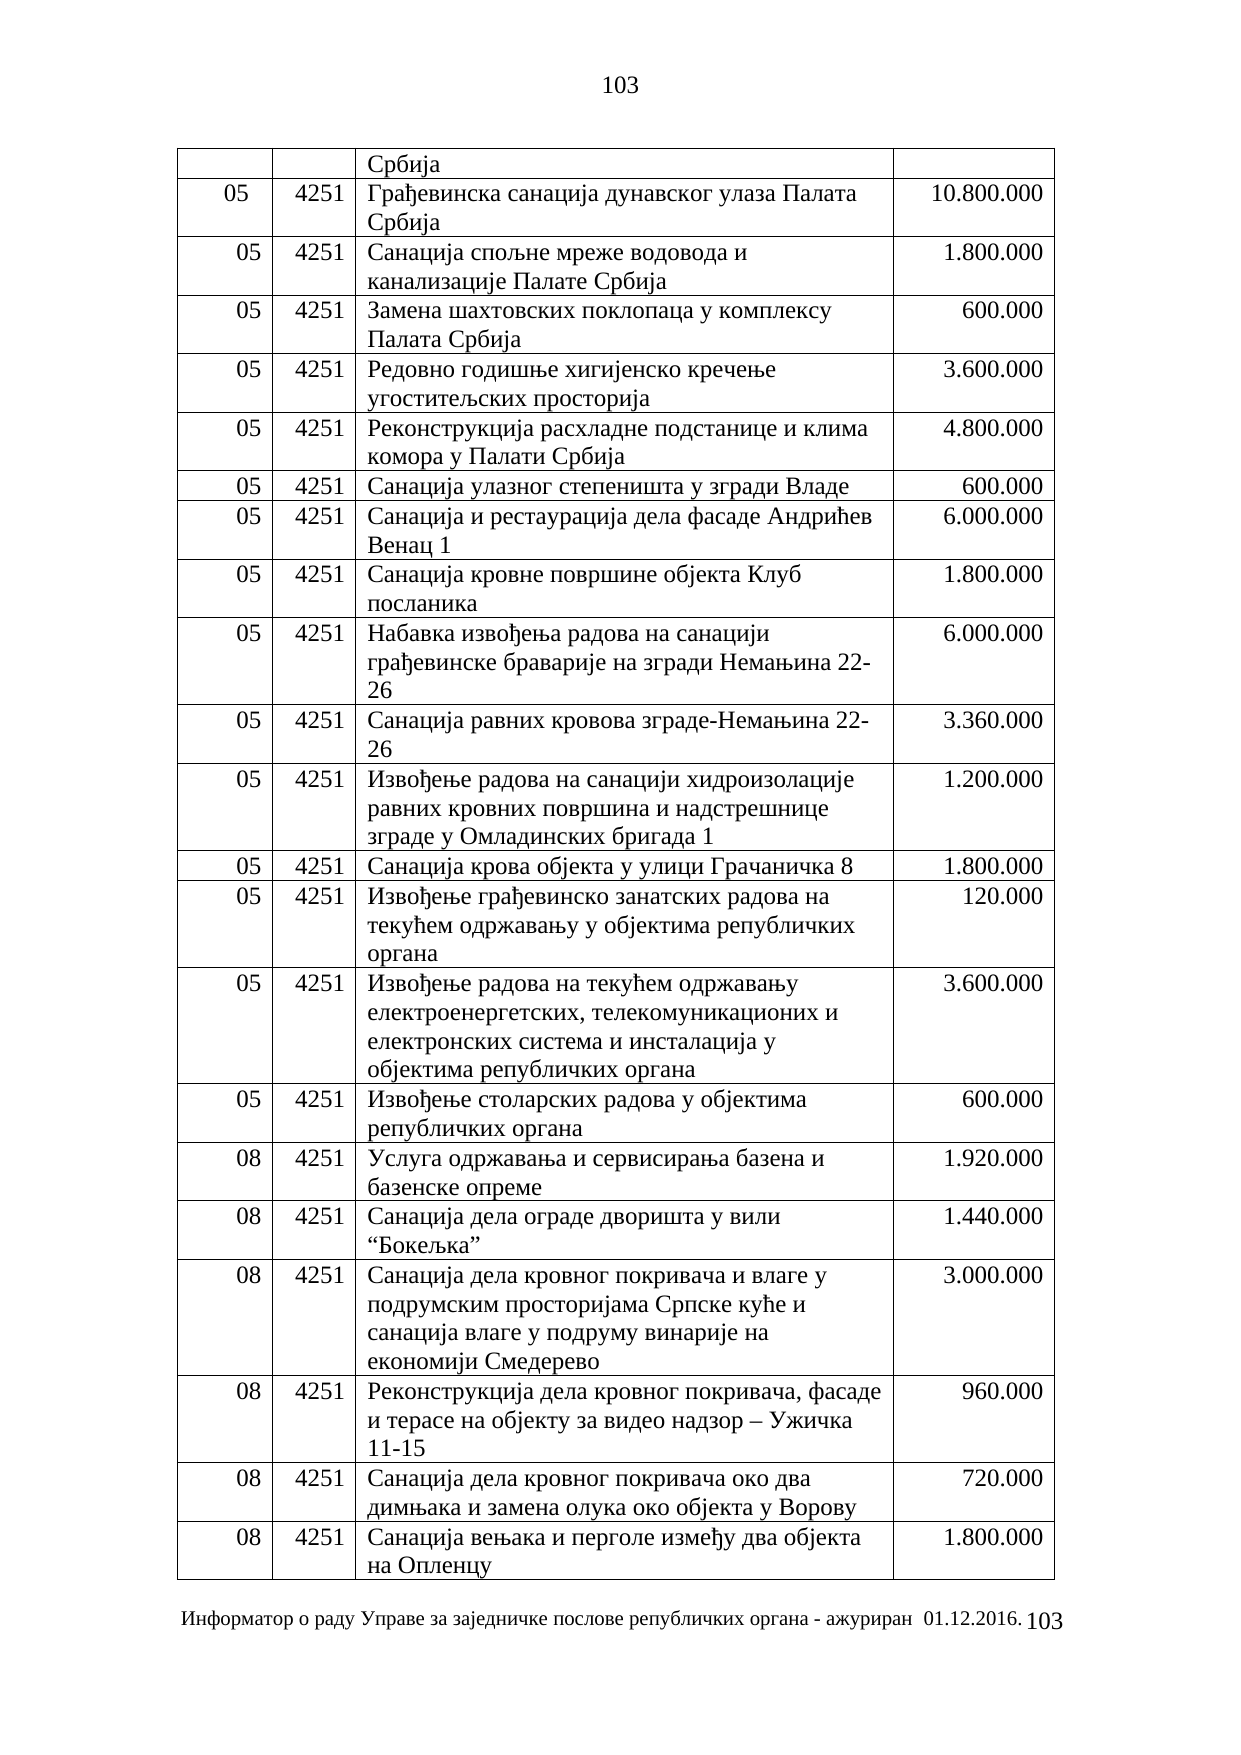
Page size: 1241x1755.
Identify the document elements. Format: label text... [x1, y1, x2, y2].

table_cell 4.800.000 [894, 413, 1054, 470]
table_cell 6.000.000 [894, 501, 1054, 558]
table_cell 08 [178, 1201, 272, 1259]
table_cell 08 [178, 1522, 272, 1579]
table_cell Санација дела кровног покривача око два димњака и замена олука око објекта у Ворову [356, 1463, 893, 1521]
table_cell 05 [178, 179, 272, 236]
table_cell Извођење радова на текућем одржавању електроенергетских, телекомуникационих и електронских система и инсталација у објектима републичких органа [356, 968, 893, 1083]
table_cell 4251 [273, 413, 355, 470]
table_cell 4251 [273, 618, 355, 704]
table_cell 4251 [273, 1463, 355, 1521]
table_cell 05 [178, 968, 272, 1083]
table_cell 08 [178, 1260, 272, 1375]
table_cell 4251 [273, 881, 355, 967]
table_cell Реконструкција дела кровног покривача, фасаде и терасе на објекту за видео надзор – Ужичка 11-15 [356, 1376, 893, 1462]
table_cell Извођење грађевинско занатских радова на текућем одржавању у објектима републичких органа [356, 881, 893, 967]
table_cell 05 [178, 560, 272, 617]
table_cell 10.800.000 [894, 179, 1054, 236]
table_cell 05 [178, 881, 272, 967]
table_cell 05 [178, 501, 272, 558]
table_cell 1.440.000 [894, 1201, 1054, 1259]
table_cell Санација дела кровног покривача и влаге у подрумским просторијама Српске куће и санација влаге у подруму винарије на економији Смедерево [356, 1260, 893, 1375]
table_cell Санација кровне површине објекта Клуб посланика [356, 560, 893, 617]
table_cell 05 [178, 618, 272, 704]
table_cell 3.600.000 [894, 968, 1054, 1083]
table_cell 08 [178, 1376, 272, 1462]
table_cell 08 [178, 1143, 272, 1200]
table_cell Санација спољне мреже водовода и канализације Палате Србија [356, 237, 893, 294]
table_cell 720.000 [894, 1463, 1054, 1521]
table_cell 1.800.000 [894, 560, 1054, 617]
table_cell 3.360.000 [894, 705, 1054, 763]
table_cell Извођење столарских радова у објектима републичких органа [356, 1084, 893, 1142]
table_cell 600.000 [894, 471, 1054, 500]
table_cell 05 [178, 237, 272, 294]
table_cell 4251 [273, 968, 355, 1083]
table_cell Извођење радова на санацији хидроизолације равних кровних површина и надстрешнице зграде у Омладинских бригада 1 [356, 764, 893, 850]
table_cell 4251 [273, 296, 355, 353]
table_cell 1.800.000 [894, 1522, 1054, 1579]
table_cell 05 [178, 851, 272, 880]
table_cell 4251 [273, 851, 355, 880]
table_cell Набавка извођења радова на санацији грађевинске браварије на згради Немањина 22-26 [356, 618, 893, 704]
table_cell [273, 149, 355, 177]
table_cell 05 [178, 764, 272, 850]
table_cell Санација улазног степеништа у згради Владе [356, 471, 893, 500]
table_cell 4251 [273, 237, 355, 294]
table_cell [894, 149, 1054, 177]
table_cell 4251 [273, 471, 355, 500]
table_cell 4251 [273, 764, 355, 850]
table_cell 120.000 [894, 881, 1054, 967]
table_cell 3.000.000 [894, 1260, 1054, 1375]
table_cell Реконструкција расхладне подстанице и клима комора у Палати Србија [356, 413, 893, 470]
table_cell 05 [178, 1084, 272, 1142]
table_cell [178, 149, 272, 177]
table_cell 05 [178, 471, 272, 500]
table_cell Србија [356, 149, 893, 177]
table_cell 4251 [273, 1143, 355, 1200]
table_cell 4251 [273, 354, 355, 412]
table_cell 4251 [273, 501, 355, 558]
table_cell 1.800.000 [894, 237, 1054, 294]
table_cell 600.000 [894, 1084, 1054, 1142]
table_cell 08 [178, 1463, 272, 1521]
table_cell 1.200.000 [894, 764, 1054, 850]
table_cell Санација дела ограде дворишта у вили “Бокељка” [356, 1201, 893, 1259]
table_cell 4251 [273, 560, 355, 617]
table_cell 6.000.000 [894, 618, 1054, 704]
table_cell 3.600.000 [894, 354, 1054, 412]
table_cell Редовно годишње хигијенско кречење угоститељских просторија [356, 354, 893, 412]
table_cell Санација вењака и перголе између два објекта на Опленцу [356, 1522, 893, 1579]
table_cell 1.920.000 [894, 1143, 1054, 1200]
table_cell 05 [178, 705, 272, 763]
table_cell 4251 [273, 179, 355, 236]
table_cell Грађевинска санација дунавског улаза Палата Србија [356, 179, 893, 236]
table_cell 4251 [273, 705, 355, 763]
table_cell 4251 [273, 1522, 355, 1579]
table_cell Услуга одржавања и сервисирања базена и базенске опреме [356, 1143, 893, 1200]
table_cell Санација и рестаурација дела фасаде Андрићев Венац 1 [356, 501, 893, 558]
table_cell Санација равних кровова зграде-Немањина 22-26 [356, 705, 893, 763]
table_cell 4251 [273, 1084, 355, 1142]
table_cell 05 [178, 296, 272, 353]
table_cell 4251 [273, 1201, 355, 1259]
table_cell 1.800.000 [894, 851, 1054, 880]
table_cell 4251 [273, 1376, 355, 1462]
table_cell Замена шахтовских поклопаца у комплексу Палата Србија [356, 296, 893, 353]
table_cell Санација крова објекта у улици Грачаничка 8 [356, 851, 893, 880]
table_cell 05 [178, 413, 272, 470]
table_cell 4251 [273, 1260, 355, 1375]
table_cell 960.000 [894, 1376, 1054, 1462]
table_cell 600.000 [894, 296, 1054, 353]
table_cell 05 [178, 354, 272, 412]
